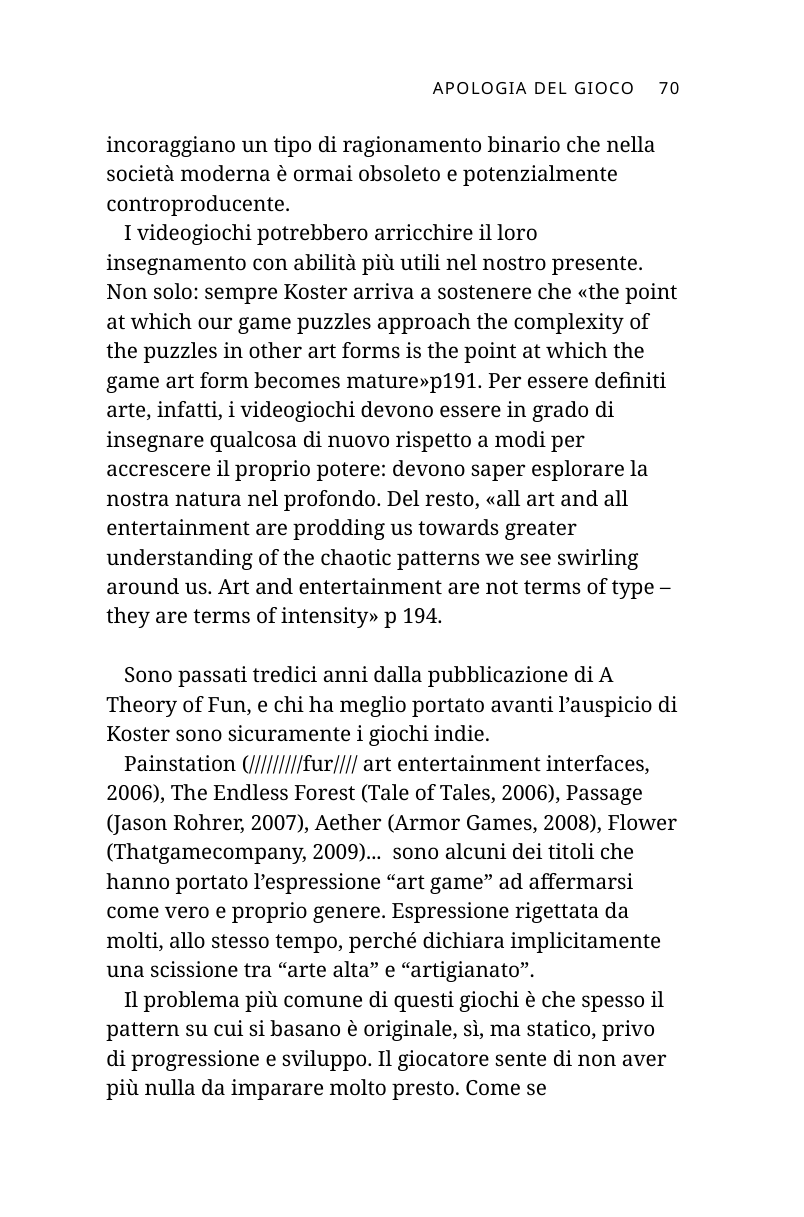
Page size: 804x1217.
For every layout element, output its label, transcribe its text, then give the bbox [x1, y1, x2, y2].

text incoraggiano un tipo di ragionamento binario che nella società moderna è ormai obsoleto e potenzialmente controproducente. [106, 129, 679, 217]
text Painstation (/////////fur//// art entertainment interfaces, 2006), The Endless Forest (Tale of Tales, 2006), Passage (Jason Rohrer, 2007), Aether (Armor Games, 2008), Flower (Thatgamecompany, 2009)... sono alcuni dei titoli che hanno portato l’espressione “art game” ad affermarsi come vero e proprio genere. Espressione rigettata da molti, allo stesso tempo, perché dichiara implicitamente una scissione tra “arte alta” e “artigianato”. [106, 748, 679, 984]
text I videogiochi potrebbero arricchire il loro insegnamento con abilità più utili nel nostro presente. Non solo: sempre Koster arriva a sostenere che «the point at which our game puzzles approach the complexity of the puzzles in other art forms is the point at which the game art form becomes mature»p191. Per essere definiti arte, infatti, i videogiochi devono essere in grado di insegnare qualcosa di nuovo rispetto a modi per accrescere il proprio potere: devono saper esplorare la nostra natura nel profondo. Del resto, «all art and all entertainment are prodding us towards greater understanding of the chaotic patterns we see swirling around us. Art and entertainment are not terms of type – they are terms of intensity» p 194. [106, 217, 679, 630]
text Il problema più comune di questi giochi è che spesso il pattern su cui si basano è originale, sì, ma statico, privo di progressione e sviluppo. Il giocatore sente di non aver più nulla da imparare molto presto. Come se [106, 984, 679, 1102]
text Sono passati tredici anni dalla pubblicazione di A Theory of Fun, e chi ha meglio portato avanti l’auspicio di Koster sono sicuramente i giochi indie. [106, 659, 679, 748]
